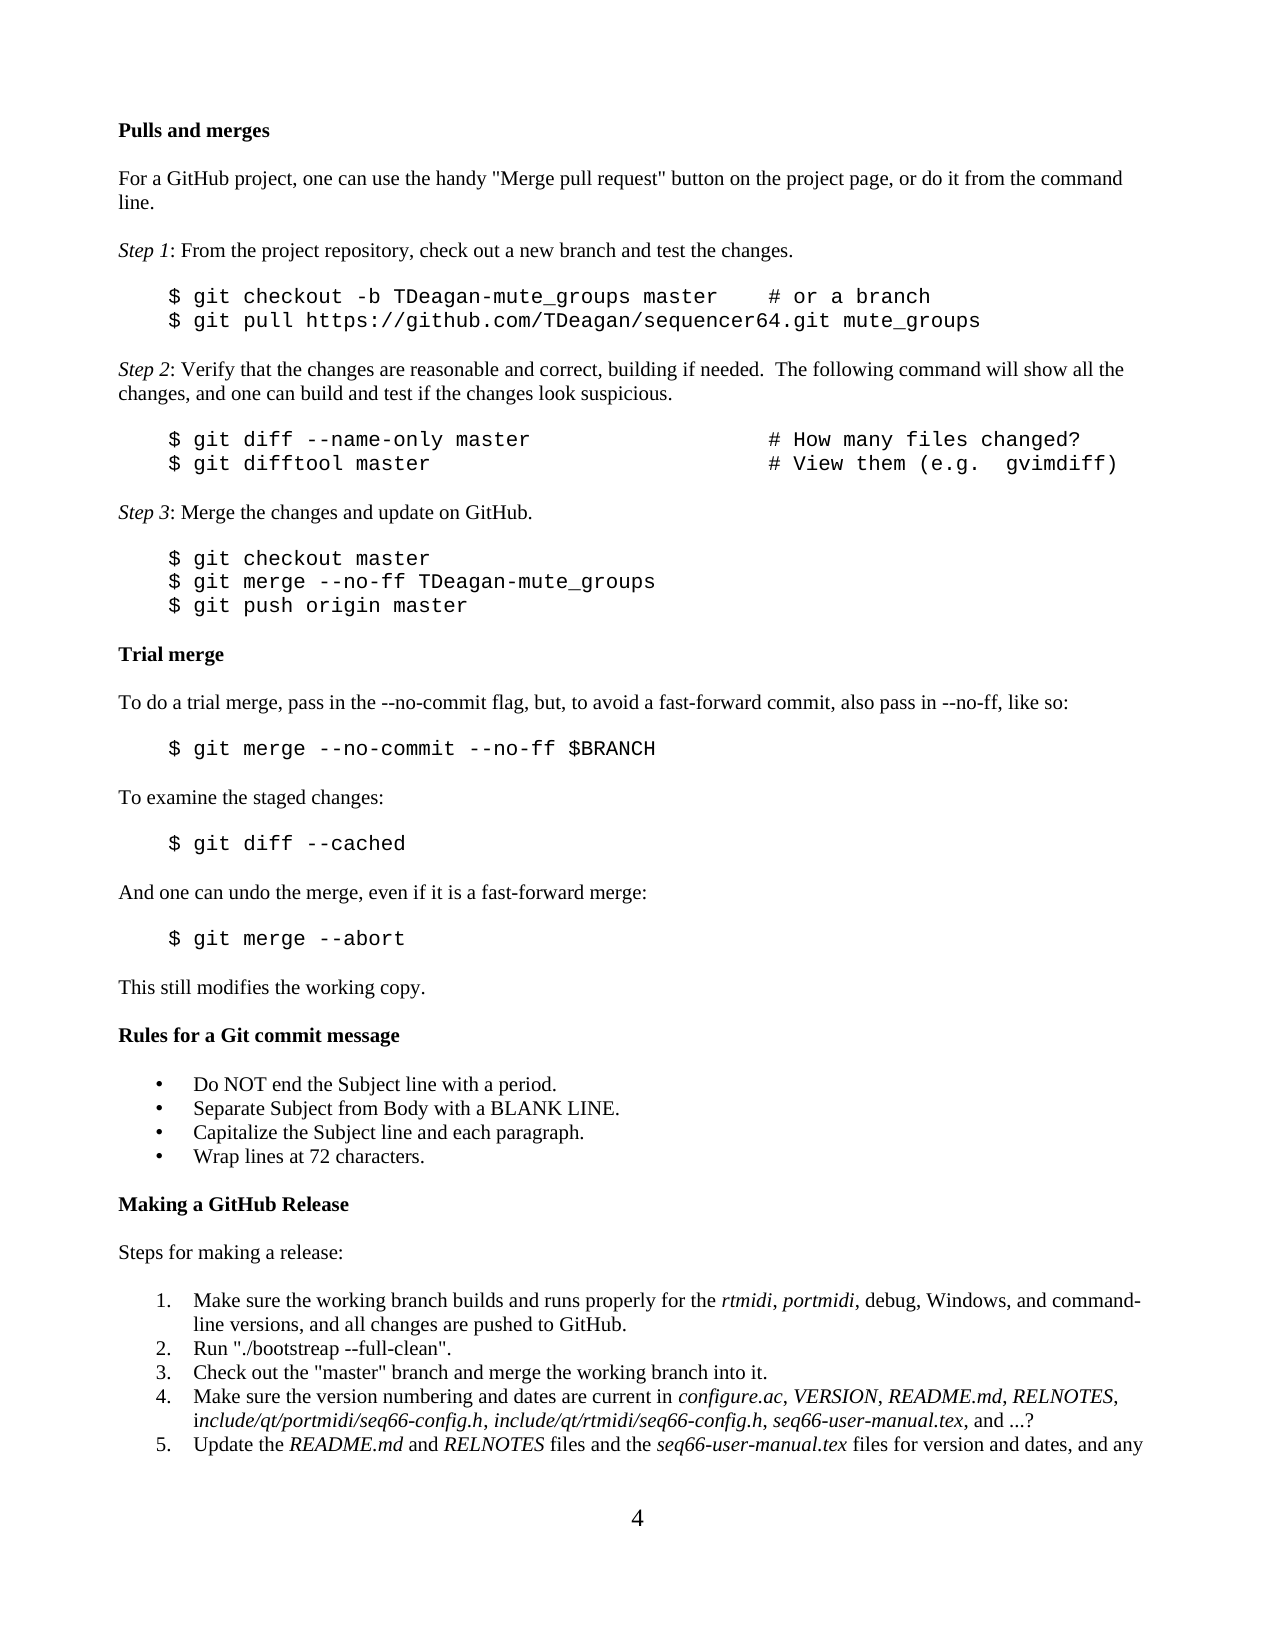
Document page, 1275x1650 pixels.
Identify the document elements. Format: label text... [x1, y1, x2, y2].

text $ git merge --no-commit --no-ff $BRANCH [118, 738, 1157, 762]
list Run "./bootstreap --full-clean". [156, 1336, 1157, 1360]
text Steps for making a release: [118, 1240, 1157, 1264]
text $ git checkout -b TDeagan-mute_groups master # or a branch [118, 286, 1157, 310]
list Update the README.md and RELNOTES files and the seq66-user-manual.tex files for version and dates, and any [156, 1432, 1157, 1456]
list Wrap lines at 72 characters. [156, 1144, 1157, 1168]
text For a GitHub project, one can use the handy "Merge pull request" button on the project page, or do it from the command line. [118, 166, 1157, 214]
text Step 1: From the project repository, check out a new branch and test the changes. [118, 238, 1157, 262]
text Trial merge [118, 642, 1157, 666]
text This still modifies the working copy. [118, 975, 1157, 999]
text $ git diff --cached [118, 833, 1157, 857]
text $ git pull https://github.com/TDeagan/sequencer64.git mute_groups [118, 310, 1157, 333]
text $ git checkout master [118, 547, 1157, 571]
text $ git merge --abort [118, 928, 1157, 952]
text And one can undo the merge, even if it is a fast-forward merge: [118, 880, 1157, 904]
list Capitalize the Subject line and each paragraph. [156, 1119, 1157, 1144]
text $ git push origin master [118, 595, 1157, 618]
text To examine the staged changes: [118, 785, 1157, 809]
text $ git diff --name-only master # How many files changed? [118, 429, 1157, 452]
text Making a GitHub Release [118, 1192, 1157, 1216]
list Make sure the working branch builds and runs properly for the rtmidi, portmidi, debug, Windows, and command-line versions, and all changes are pushed to GitHub. [156, 1288, 1157, 1336]
text Rules for a Git commit message [118, 1023, 1157, 1047]
list Make sure the version numbering and dates are current in configure.ac, VERSION, README.md, RELNOTES, include/qt/portmidi/seq66-config.h, include/qt/rtmidi/seq66-config.h, seq66-user-manual.tex, and ...? [156, 1384, 1157, 1432]
text Pulls and merges [118, 118, 1157, 142]
text $ git merge --no-ff TDeagan-mute_groups [118, 571, 1157, 595]
list Check out the "master" branch and merge the working branch into it. [156, 1360, 1157, 1384]
list Separate Subject from Body with a BLANK LINE. [156, 1096, 1157, 1119]
text To do a trial merge, pass in the --no-commit flag, but, to avoid a fast-forward commit, also pass in --no-ff, like so: [118, 690, 1157, 714]
text $ git difftool master # View them (e.g. gvimdiff) [118, 452, 1157, 476]
text Step 2: Verify that the changes are reasonable and correct, building if needed. The following command will show all the changes, and one can build and test if the changes look suspicious. [118, 357, 1157, 405]
text Step 3: Merge the changes and update on GitHub. [118, 500, 1157, 524]
list Do NOT end the Subject line with a period. [156, 1071, 1157, 1096]
